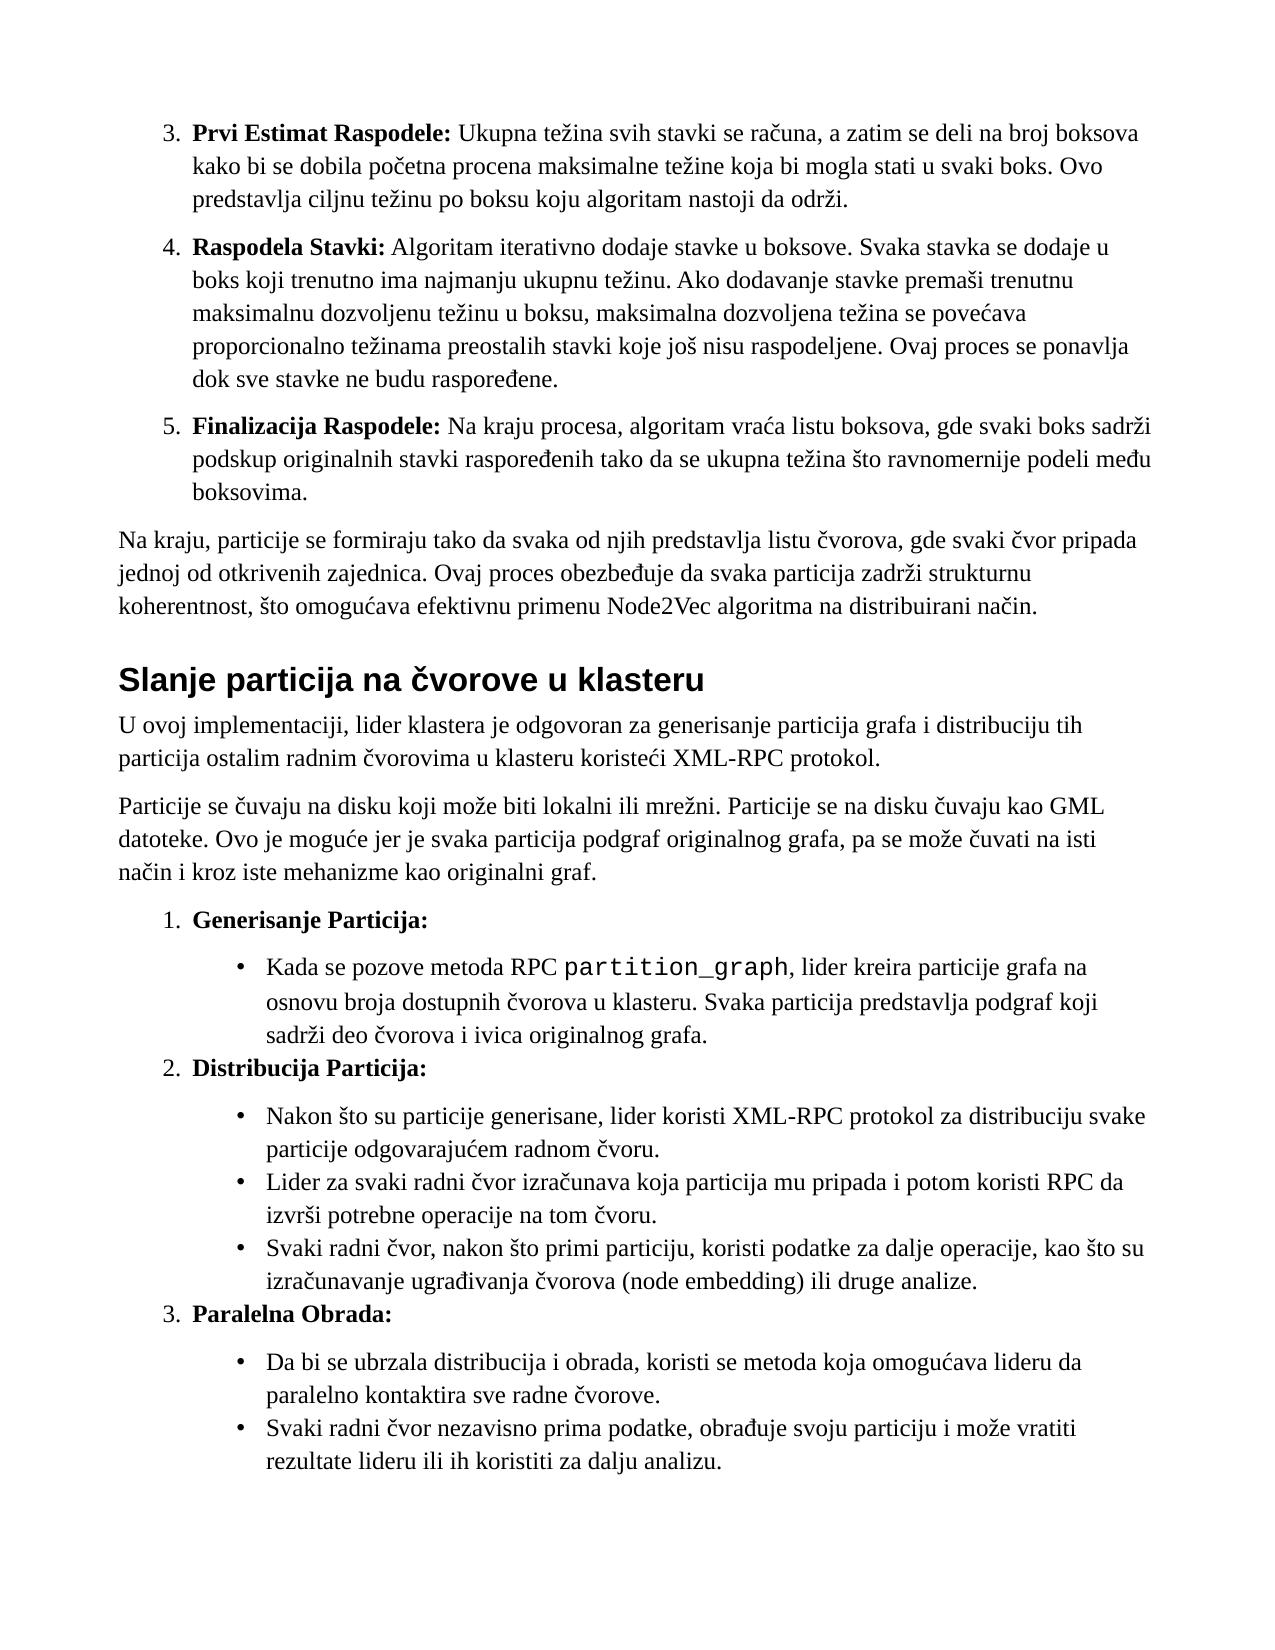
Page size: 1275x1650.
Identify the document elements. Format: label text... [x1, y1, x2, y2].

list Svaki radni čvor, nakon što primi particiju, koristi podatke za dalje operacije, kao što su izračunavanje ugrađivanja čvorova (node embedding) ili druge analize. [236, 1233, 1157, 1295]
list Kada se pozove metoda RPC partition_graph, lider kreira particije grafa na osnovu broja dostupnih čvorova u klasteru. Svaka particija predstavlja podgraf koji sadrži deo čvorova i ivica originalnog grafa. [236, 952, 1157, 1049]
text Particije se čuvaju na disku koji može biti lokalni ili mrežni. Particije se na disku čuvaju kao GML datoteke. Ovo je moguće jer je svaka particija podgraf originalnog grafa, pa se može čuvati na isti način i kroz iste mehanizme kao originalni graf. [118, 791, 1157, 886]
list Generisanje Particija: [162, 905, 1157, 933]
list Distribucija Particija: [162, 1053, 1157, 1082]
list Lider za svaki radni čvor izračunava koja particija mu pripada i potom koristi RPC da izvrši potrebne operacije na tom čvoru. [236, 1167, 1157, 1229]
list Nakon što su particije generisane, lider koristi XML-RPC protokol za distribuciju svake particije odgovarajućem radnom čvoru. [236, 1101, 1157, 1163]
list Paralelna Obrada: [162, 1299, 1157, 1328]
subtitle Slanje particija na čvorove u klasteru [118, 659, 1157, 698]
list Svaki radni čvor nezavisno prima podatke, obrađuje svoju particiju i može vratiti rezultate lideru ili ih koristiti za dalju analizu. [236, 1413, 1157, 1475]
text U ovoj implementaciji, lider klastera je odgovoran za generisanje particija grafa i distribuciju tih particija ostalim radnim čvorovima u klasteru koristeći XML-RPC protokol. [118, 711, 1157, 772]
list Raspodela Stavki: Algoritam iterativno dodaje stavke u boksove. Svaka stavka se dodaje u boks koji trenutno ima najmanju ukupnu težinu. Ako dodavanje stavke premaši trenutnu maksimalnu dozvoljenu težinu u boksu, maksimalna dozvoljena težina se povećava proporcionalno težinama preostalih stavki koje još nisu raspodeljene. Ovaj proces se ponavlja dok sve stavke ne budu raspoređene. [162, 232, 1157, 393]
list Prvi Estimat Raspodele: Ukupna težina svih stavki se računa, a zatim se deli na broj boksova kako bi se dobila početna procena maksimalne težine koja bi mogla stati u svaki boks. Ovo predstavlja ciljnu težinu po boksu koju algoritam nastoji da održi. [162, 118, 1157, 213]
list Finalizacija Raspodele: Na kraju procesa, algoritam vraća listu boksova, gde svaki boks sadrži podskup originalnih stavki raspoređenih tako da se ukupna težina što ravnomernije podeli među boksovima. [162, 411, 1157, 506]
list Da bi se ubrzala distribucija i obrada, koristi se metoda koja omogućava lideru da paralelno kontaktira sve radne čvorove. [236, 1347, 1157, 1409]
text Na kraju, particije se formiraju tako da svaka od njih predstavlja listu čvorova, gde svaki čvor pripada jednoj od otkrivenih zajednica. Ovaj proces obezbeđuje da svaka particija zadrži strukturnu koherentnost, što omogućava efektivnu primenu Node2Vec algoritma na distribuirani način. [118, 525, 1157, 620]
